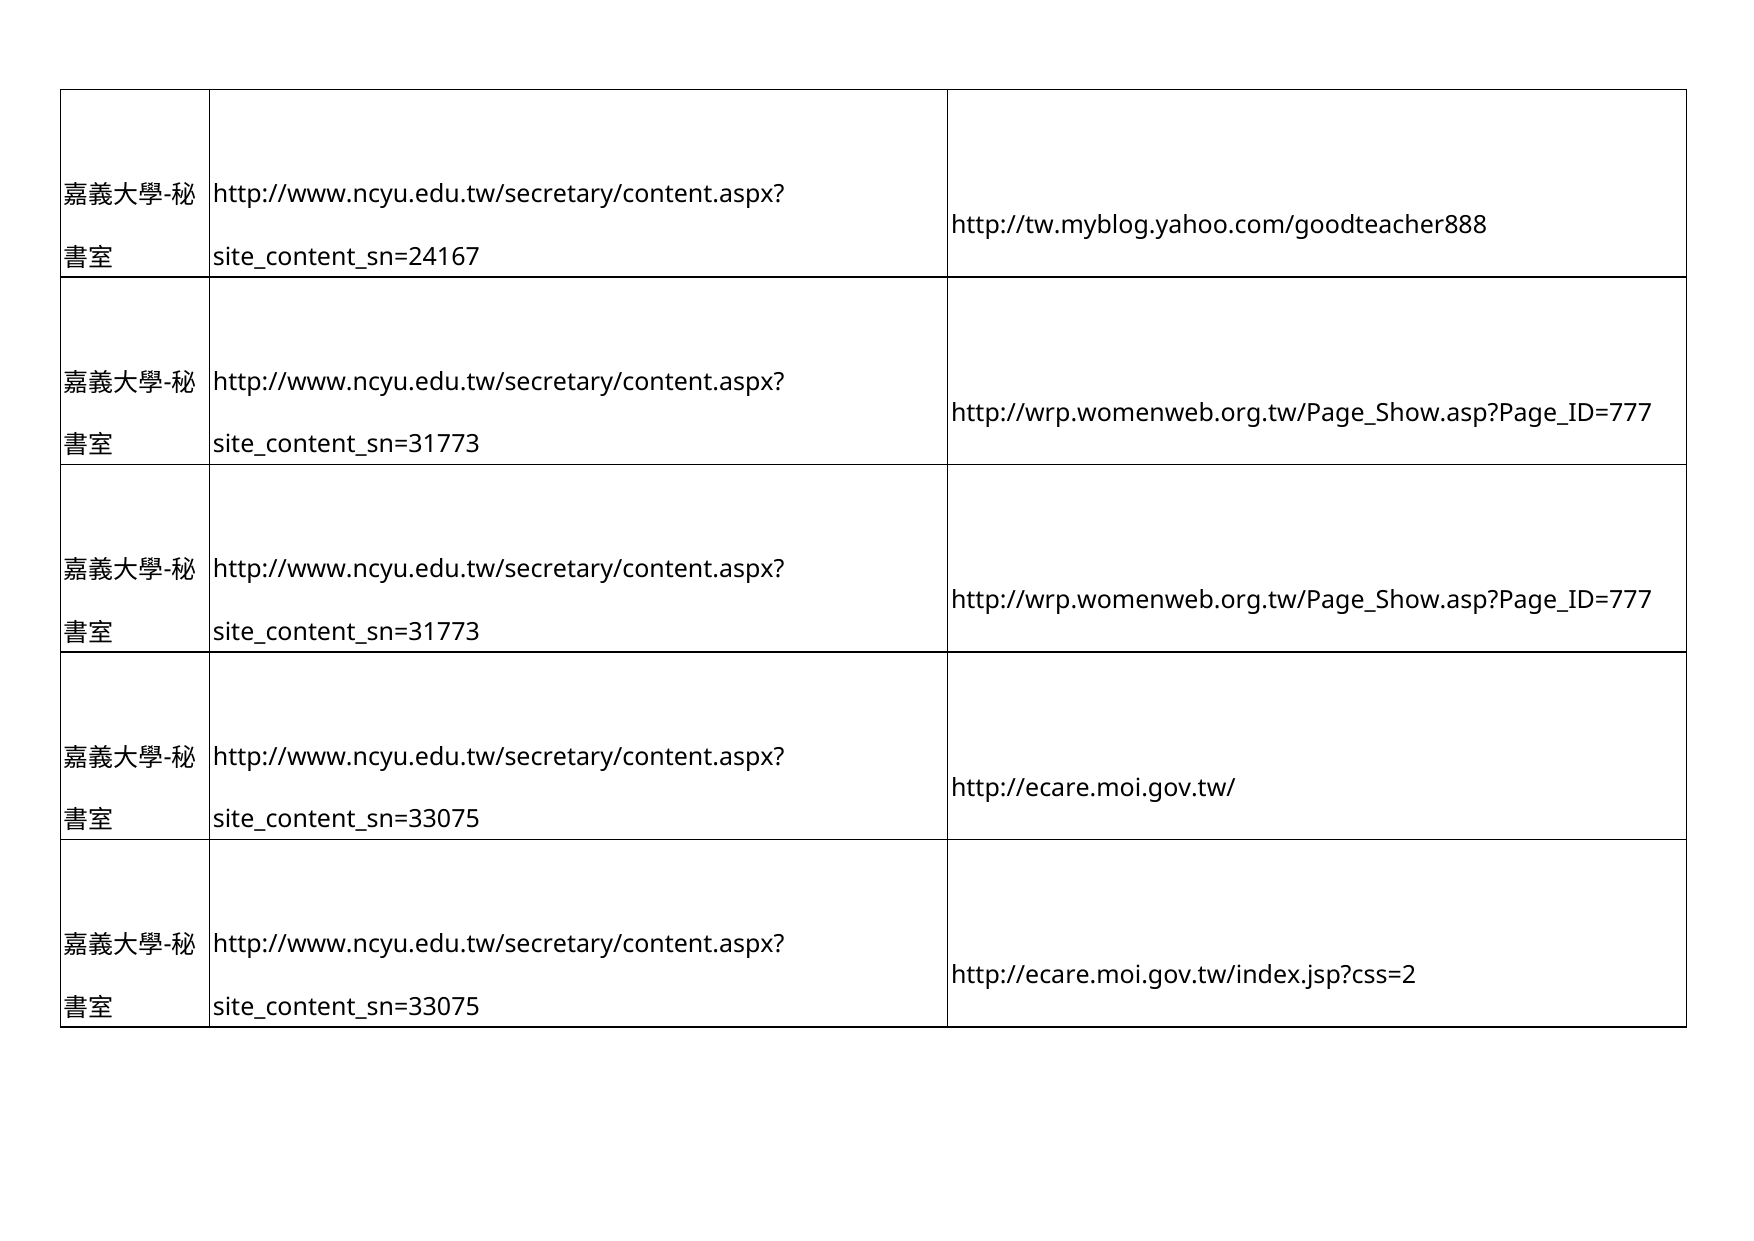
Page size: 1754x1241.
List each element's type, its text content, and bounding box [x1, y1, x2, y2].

table_cell http://www.ncyu.edu.tw/secretary/content.aspx?site_content_sn=31773 [210, 465, 947, 651]
table_cell http://ecare.moi.gov.tw/ [948, 653, 1686, 839]
table_cell http://ecare.moi.gov.tw/index.jsp?css=2 [948, 840, 1686, 1026]
table_cell http://www.ncyu.edu.tw/secretary/content.aspx?site_content_sn=33075 [210, 653, 947, 839]
table_cell http://www.ncyu.edu.tw/secretary/content.aspx?site_content_sn=24167 [210, 90, 947, 276]
table_cell 嘉義大學-秘書室 [61, 840, 209, 1026]
table_cell 嘉義大學-秘書室 [61, 90, 209, 276]
table_cell 嘉義大學-秘書室 [61, 465, 209, 651]
table_cell http://www.ncyu.edu.tw/secretary/content.aspx?site_content_sn=31773 [210, 278, 947, 464]
table_cell 嘉義大學-秘書室 [61, 278, 209, 464]
table_cell 嘉義大學-秘書室 [61, 653, 209, 839]
table_cell http://www.ncyu.edu.tw/secretary/content.aspx?site_content_sn=33075 [210, 840, 947, 1026]
table_cell http://wrp.womenweb.org.tw/Page_Show.asp?Page_ID=777 [948, 465, 1686, 651]
table_cell http://wrp.womenweb.org.tw/Page_Show.asp?Page_ID=777 [948, 278, 1686, 464]
table_cell http://tw.myblog.yahoo.com/goodteacher888 [948, 90, 1686, 276]
